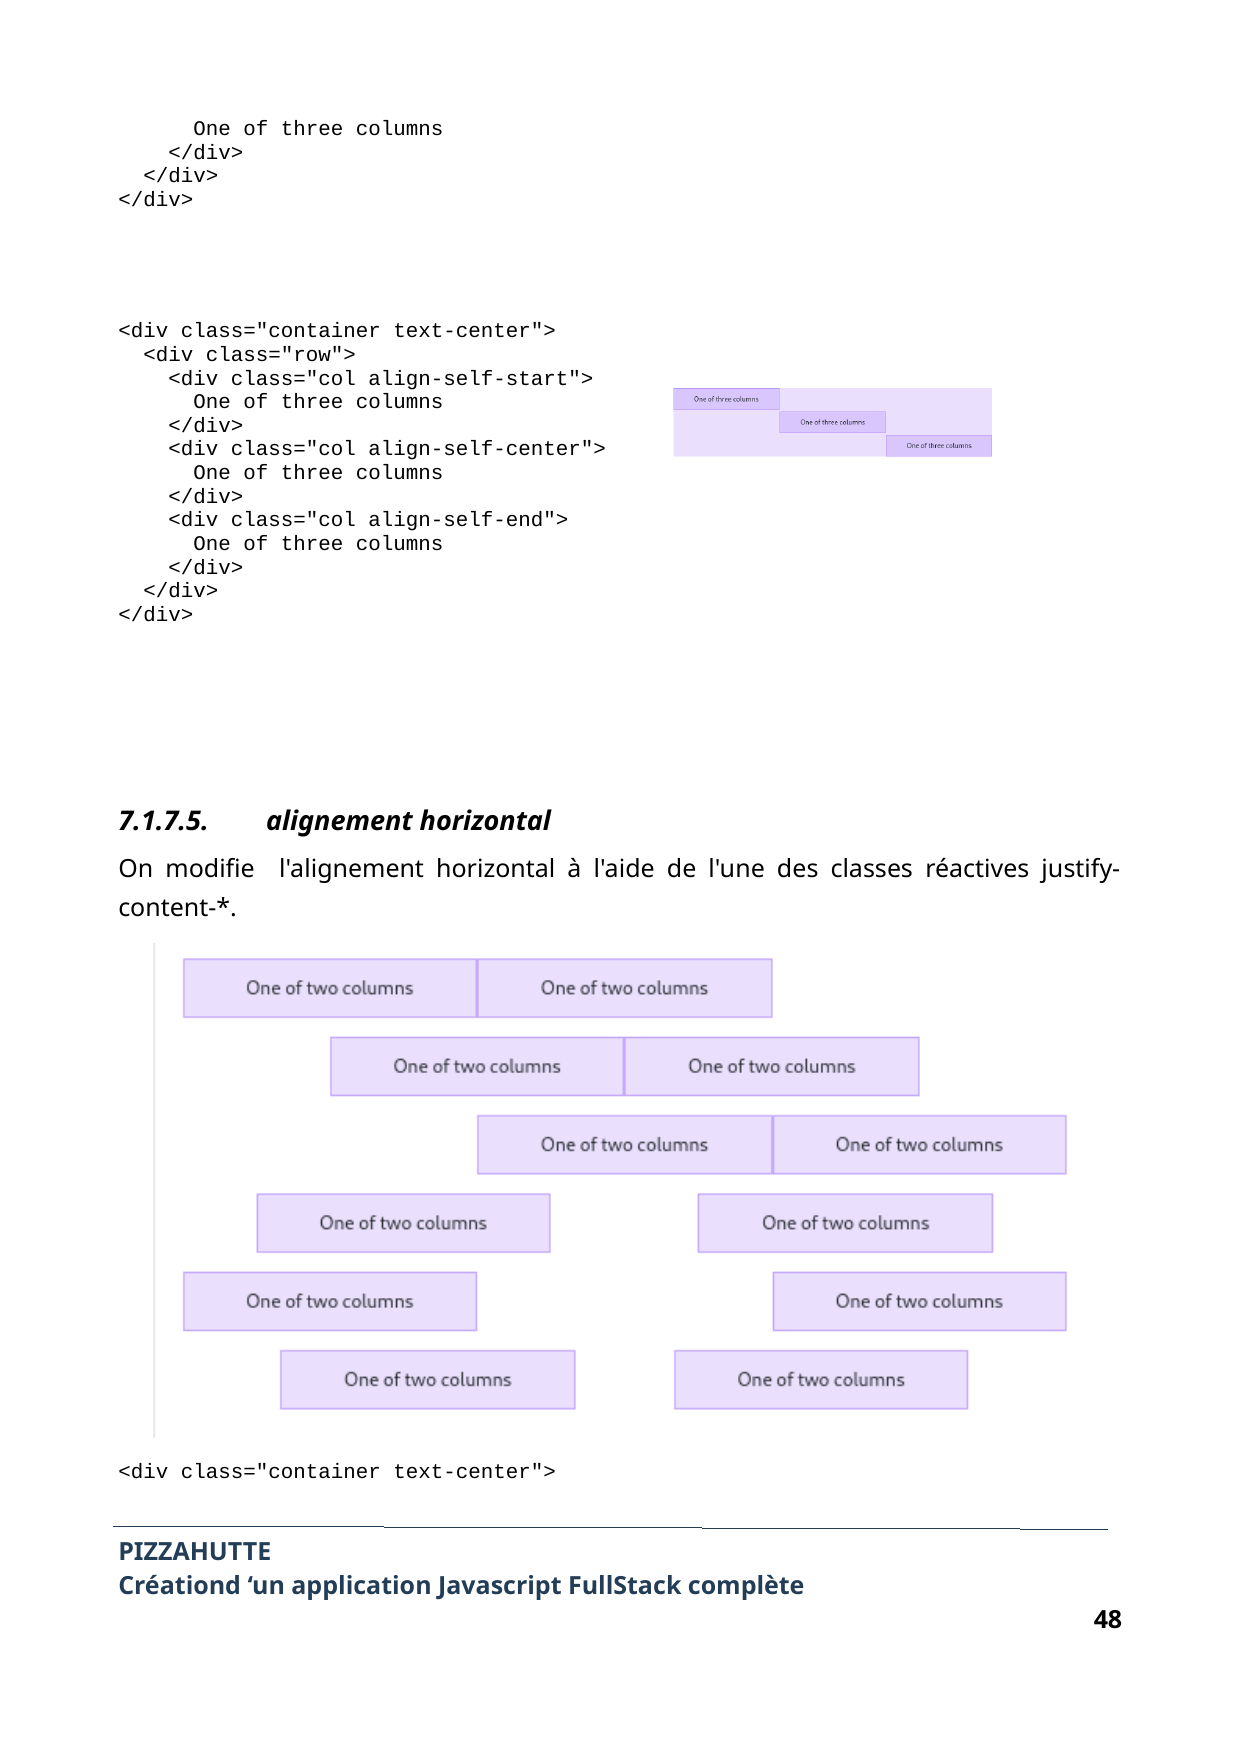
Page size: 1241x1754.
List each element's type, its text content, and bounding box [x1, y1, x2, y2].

text <div class="col align-self-start"> [118, 367, 1122, 391]
text One of three columns [118, 462, 1122, 486]
text <div class="row"> [118, 344, 1122, 367]
text <div class="col align-self-end"> [118, 509, 1122, 533]
text One of three columns [118, 391, 672, 415]
text <div class="col align-self-center"> [118, 438, 672, 462]
text <div class="container text-center"> [118, 320, 1122, 344]
text [997, 415, 1122, 438]
text [997, 391, 1122, 415]
text </div> [118, 189, 1122, 213]
text </div> [118, 557, 1122, 580]
text <div class="container text-center"> [118, 1461, 1122, 1485]
text </div> [118, 165, 1122, 189]
text </div> [118, 580, 1122, 604]
text One of three columns [118, 533, 1122, 557]
text On modifie l'alignement horizontal à l'aide de l'une des classes réactives justify-content-*. [118, 851, 1122, 924]
text One of three columns [118, 118, 1122, 142]
text </div> [118, 415, 672, 438]
picture [149, 943, 1092, 1438]
subtitle alignement horizontal [118, 801, 1122, 838]
text </div> [118, 142, 1122, 165]
text [997, 438, 1122, 462]
picture [672, 388, 997, 463]
text </div> [118, 486, 1122, 509]
text </div> [118, 604, 1122, 628]
